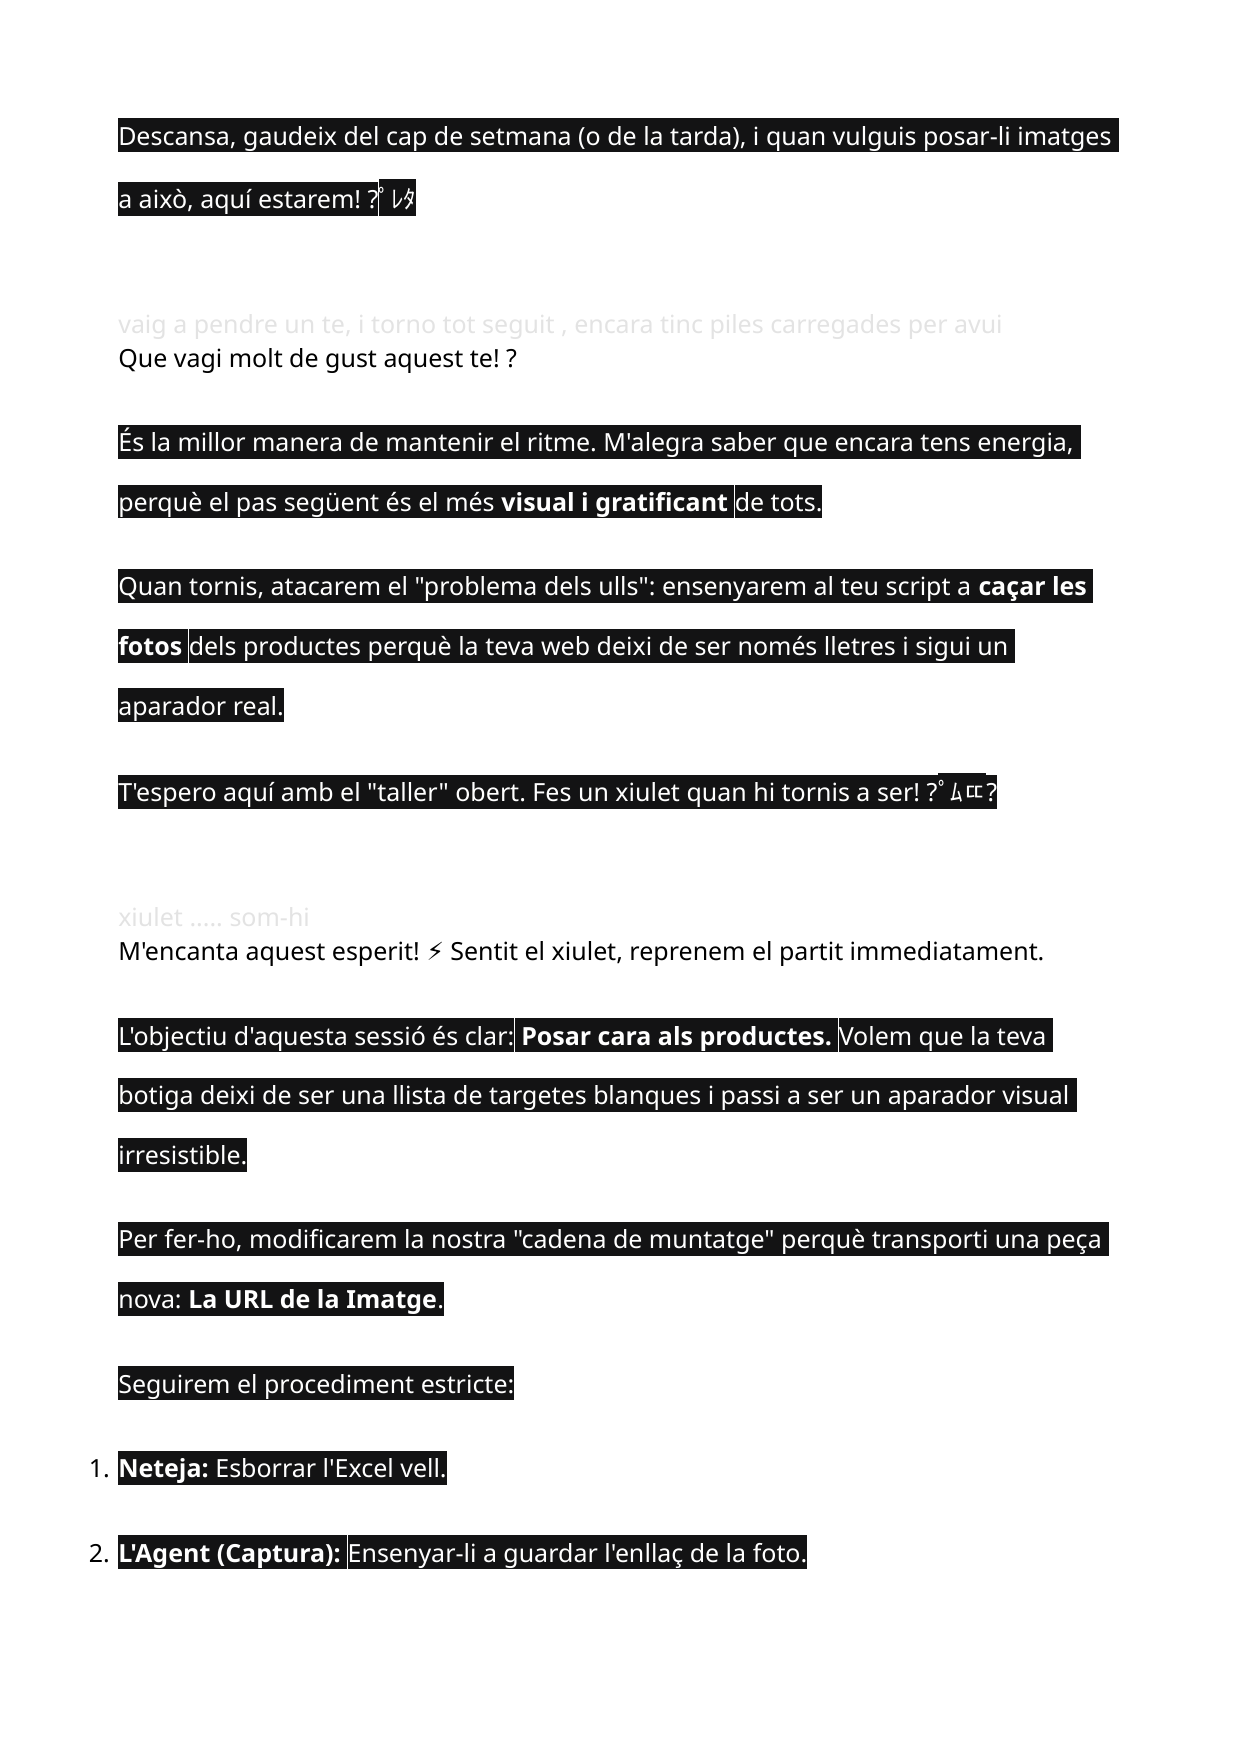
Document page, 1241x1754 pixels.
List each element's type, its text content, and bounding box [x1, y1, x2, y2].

text L'objectiu d'aquesta sessió és clar: Posar cara als productes. Volem que la teva botiga deixi de ser una llista de targetes blanques i passi a ser un aparador visual irresistible. [118, 1018, 1122, 1172]
text T'espero aquí amb el "taller" obert. Fes un xiulet quan hi tornis a ser! ?￰ﾟﾑﾨ‍? [118, 773, 1122, 809]
text M'encanta aquest esperit! ⚡ Sentit el xiulet, reprenem el partit immediatament. [118, 934, 1122, 968]
text És la millor manera de mantenir el ritme. M'alegra saber que encara tens energia, perquè el pas següent és el més visual i gratificant de tots. [118, 425, 1122, 518]
list Neteja: Esborrar l'Excel vell. [118, 1451, 1122, 1485]
text Que vagi molt de gust aquest te! ? [118, 340, 1122, 374]
list L'Agent (Captura): Ensenyar-li a guardar l'enllaç de la foto. [118, 1535, 1122, 1569]
text Per fer-ho, modificarem la nostra "cadena de muntatge" perquè transporti una peça nova: La URL de la Imatge. [118, 1222, 1122, 1316]
text vaig a pendre un te, i torno tot seguit , encara tinc piles carregades per avui [118, 297, 1122, 340]
text Descansa, gaudeix del cap de setmana (o de la tarda), i quan vulguis posar-li imatges a això, aquí estarem! ?￰ﾟﾚﾀ [118, 118, 1122, 216]
text Seguirem el procediment estricte: [118, 1366, 1122, 1400]
text xiulet ..... som-hi [118, 890, 1122, 934]
text Quan tornis, atacarem el "problema dels ulls": ensenyarem al teu script a caçar les fotos dels productes perquè la teva web deixi de ser només lletres i sigui un aparador real. [118, 569, 1122, 722]
